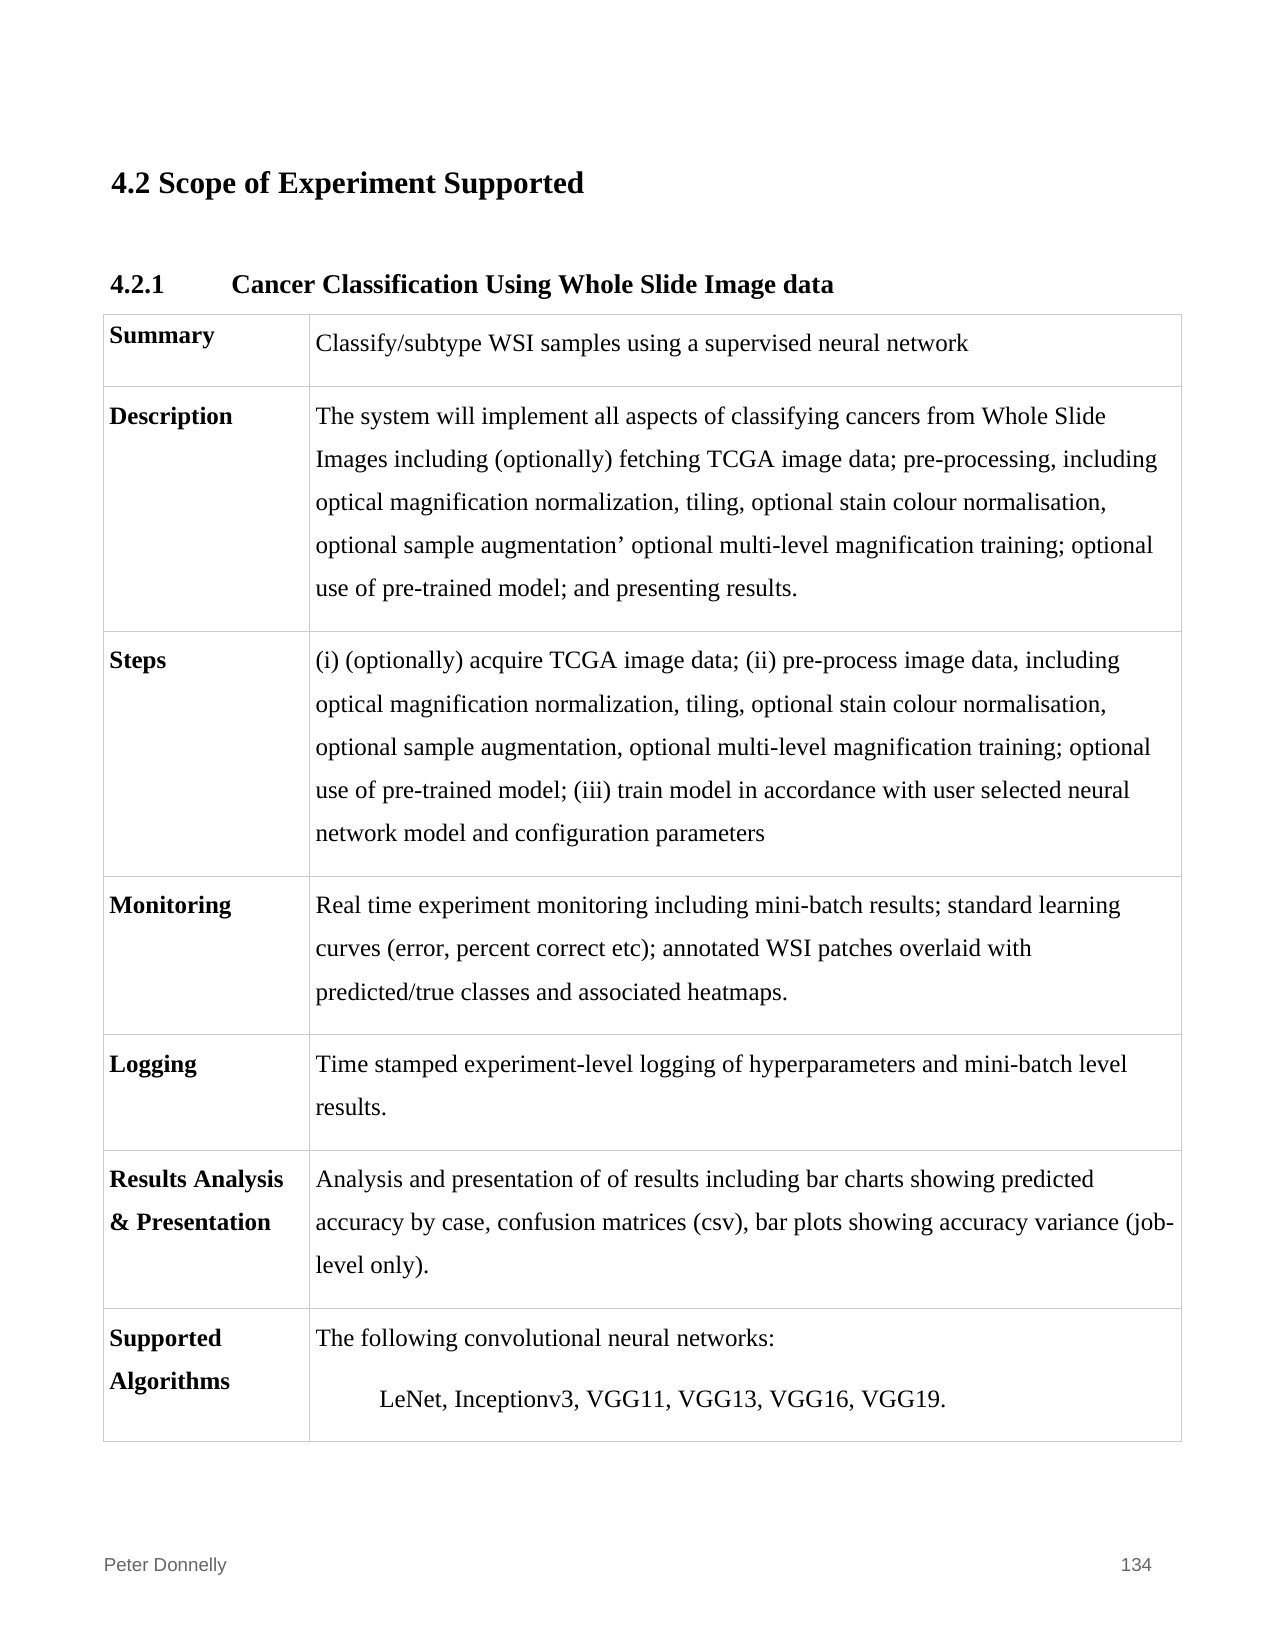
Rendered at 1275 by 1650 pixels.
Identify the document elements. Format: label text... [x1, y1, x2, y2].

table_cell Real time experiment monitoring including mini-batch results; standard learning curves (error, percent correct etc); annotated WSI patches overlaid with predicted/true classes and associated heatmaps. [310, 877, 1181, 1034]
table_cell Description [104, 387, 309, 631]
table_cell Analysis and presentation of of results including bar charts showing predicted accuracy by case, confusion matrices (csv), bar plots showing accuracy variance (job-level only). [310, 1151, 1181, 1308]
table_cell Results Analysis & Presentation [104, 1151, 309, 1308]
table_cell Logging [104, 1035, 309, 1150]
table_header Summary [104, 315, 309, 386]
table_cell Steps [104, 632, 309, 876]
table_header Classify/subtype WSI samples using a supervised neural network [310, 315, 1181, 386]
subtitle Cancer Classification Using Whole Slide Image data [103, 268, 1181, 299]
table_cell Time stamped experiment-level logging of hyperparameters and mini-batch level results. [310, 1035, 1181, 1150]
table_cell Monitoring [104, 877, 309, 1034]
table_cell (i) (optionally) acquire TCGA image data; (ii) pre-process image data, including optical magnification normalization, tiling, optional stain colour normalisation, optional sample augmentation, optional multi-level magnification training; optional use of pre-trained model; (iii) train model in accordance with user selected neural network model and configuration parameters [310, 632, 1181, 876]
table_cell Supported Algorithms [104, 1309, 309, 1441]
table_cell The system will implement all aspects of classifying cancers from Whole Slide Images including (optionally) fetching TCGA image data; pre-processing, including optical magnification normalization, tiling, optional stain colour normalisation, optional sample augmentation’ optional multi-level magnification training; optional use of pre-trained model; and presenting results. [310, 387, 1181, 631]
table_cell The following convolutional neural networks: LeNet, Inceptionv3, VGG11, VGG13, VGG16, VGG19. [310, 1309, 1181, 1441]
subtitle Scope of Experiment Supported [103, 164, 1181, 200]
